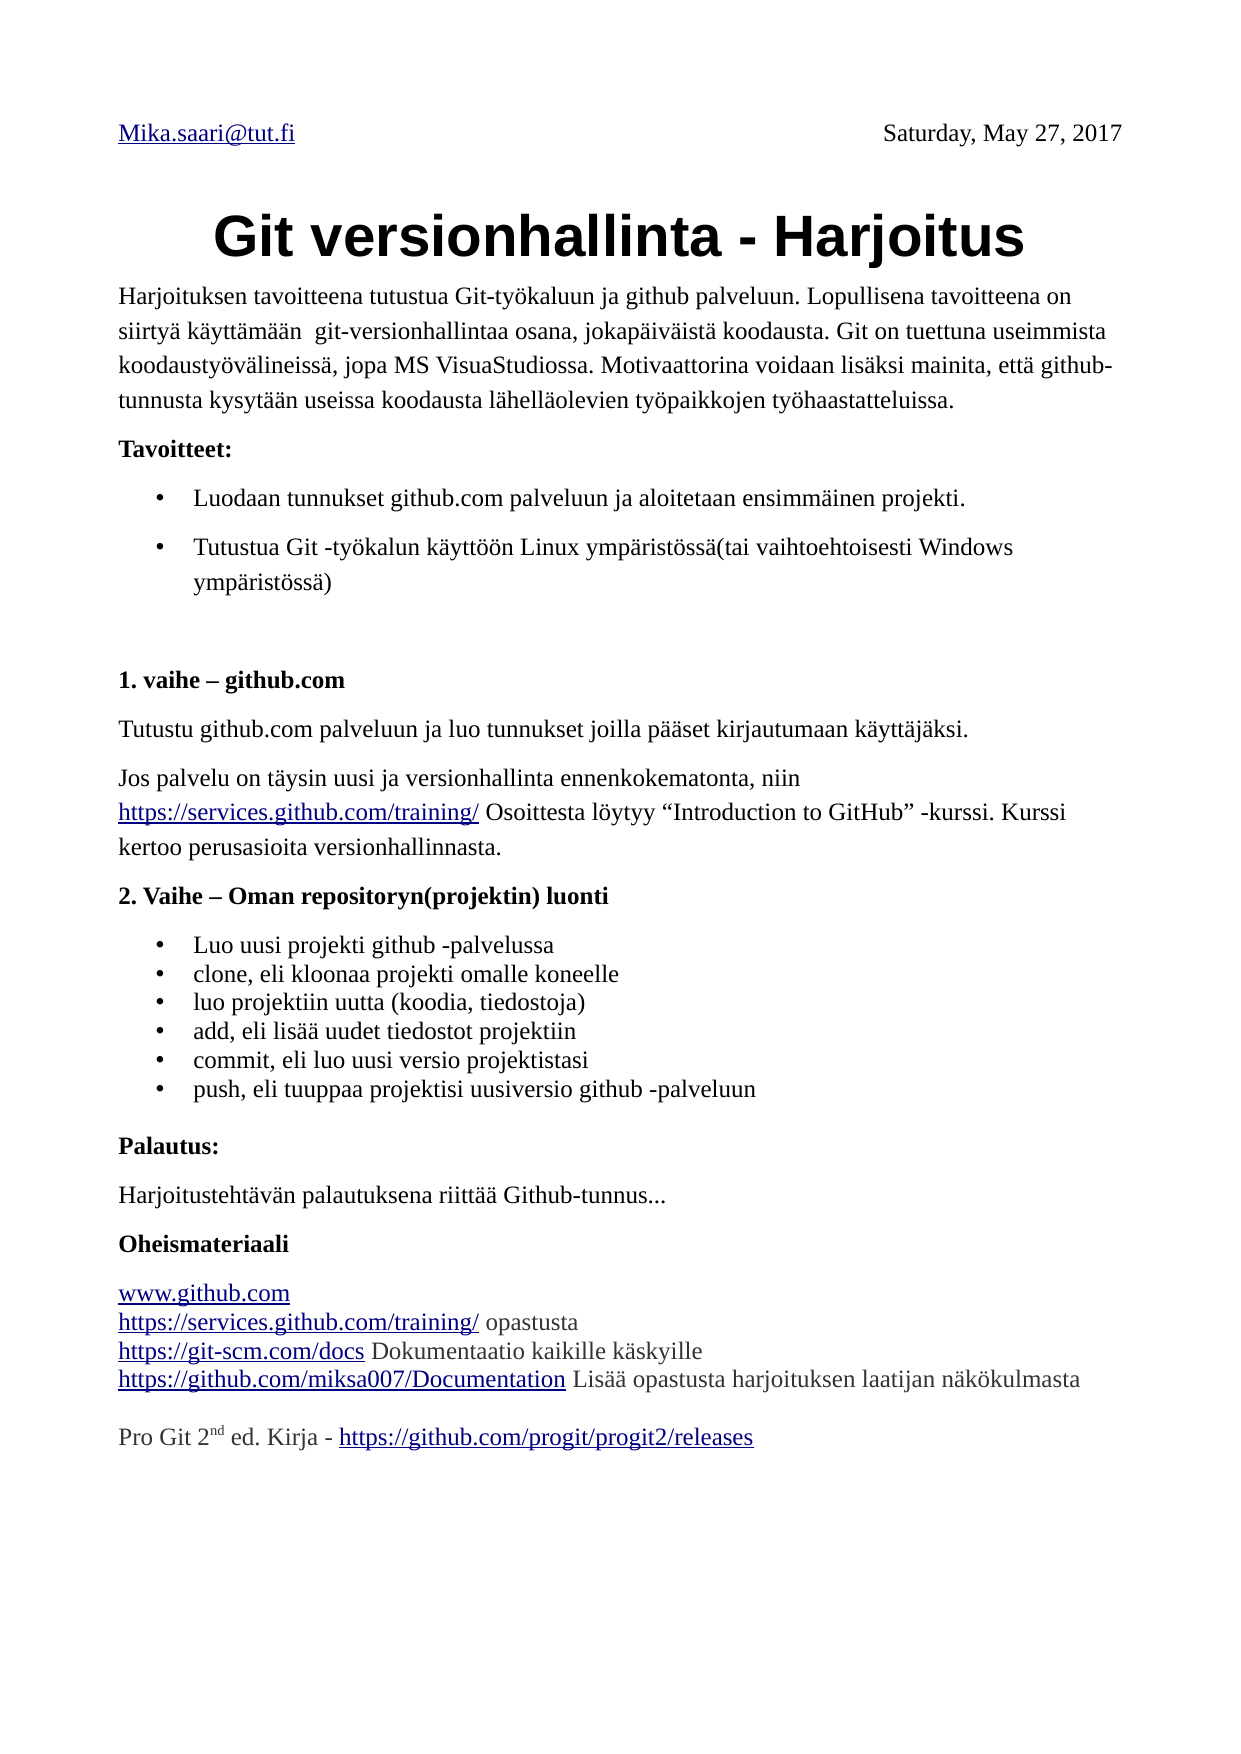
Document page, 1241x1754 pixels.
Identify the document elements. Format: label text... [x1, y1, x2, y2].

text https://git-scm.com/docs Dokumentaatio kaikille käskyille [118, 1336, 1122, 1364]
list Luo uusi projekti github -palvelussa [156, 930, 1122, 959]
text https://github.com/miksa007/Documentation Lisää opastusta harjoituksen laatijan näkökulmasta [118, 1364, 1122, 1393]
text Palautus: [118, 1131, 1122, 1160]
text Oheismateriaali [118, 1229, 1122, 1258]
text Jos palvelu on täysin uusi ja versionhallinta ennenkokematonta, niin https://services.github.com/training/ Osoittesta löytyy “Introduction to GitHub” -kurssi. Kurssi kertoo perusasioita versionhallinnasta. [118, 763, 1122, 861]
list clone, eli kloonaa projekti omalle koneelle [156, 959, 1122, 987]
text 1. vaihe – github.com [118, 665, 1122, 693]
list add, eli lisää uudet tiedostot projektiin [156, 1016, 1122, 1045]
list Tutustua Git -työkalun käyttöön Linux ympäristössä(tai vaihtoehtoisesti Windows ympäristössä) [156, 532, 1122, 595]
text Harjoituksen tavoitteena tutustua Git-työkaluun ja github palveluun. Lopullisena tavoitteena on siirtyä käyttämään git-versionhallintaa osana, jokapäiväistä koodausta. Git on tuettuna useimmista koodaustyövälineissä, jopa MS VisuaStudiossa. Motivaattorina voidaan lisäksi mainita, että github-tunnusta kysytään useissa koodausta lähelläolevien työpaikkojen työhaastatteluissa. [118, 281, 1122, 414]
list push, eli tuuppaa projektisi uusiversio github -palveluun [156, 1074, 1122, 1102]
text 2. Vaihe – Oman repositoryn(projektin) luonti [118, 881, 1122, 909]
list Luodaan tunnukset github.com palveluun ja aloitetaan ensimmäinen projekti. [156, 483, 1122, 512]
text Tavoitteet: [118, 434, 1122, 463]
text www.github.com [118, 1278, 1122, 1307]
list commit, eli luo uusi versio projektistasi [156, 1045, 1122, 1074]
text Pro Git 2nd ed. Kirja - https://github.com/progit/progit2/releases [118, 1422, 1122, 1451]
title Git versionhallinta - Harjoitus [118, 202, 1122, 269]
text Harjoitustehtävän palautuksena riittää Github-tunnus... [118, 1180, 1122, 1209]
list luo projektiin uutta (koodia, tiedostoja) [156, 987, 1122, 1016]
text https://services.github.com/training/ opastusta [118, 1307, 1122, 1336]
text Tutustu github.com palveluun ja luo tunnukset joilla pääset kirjautumaan käyttäjäksi. [118, 714, 1122, 742]
